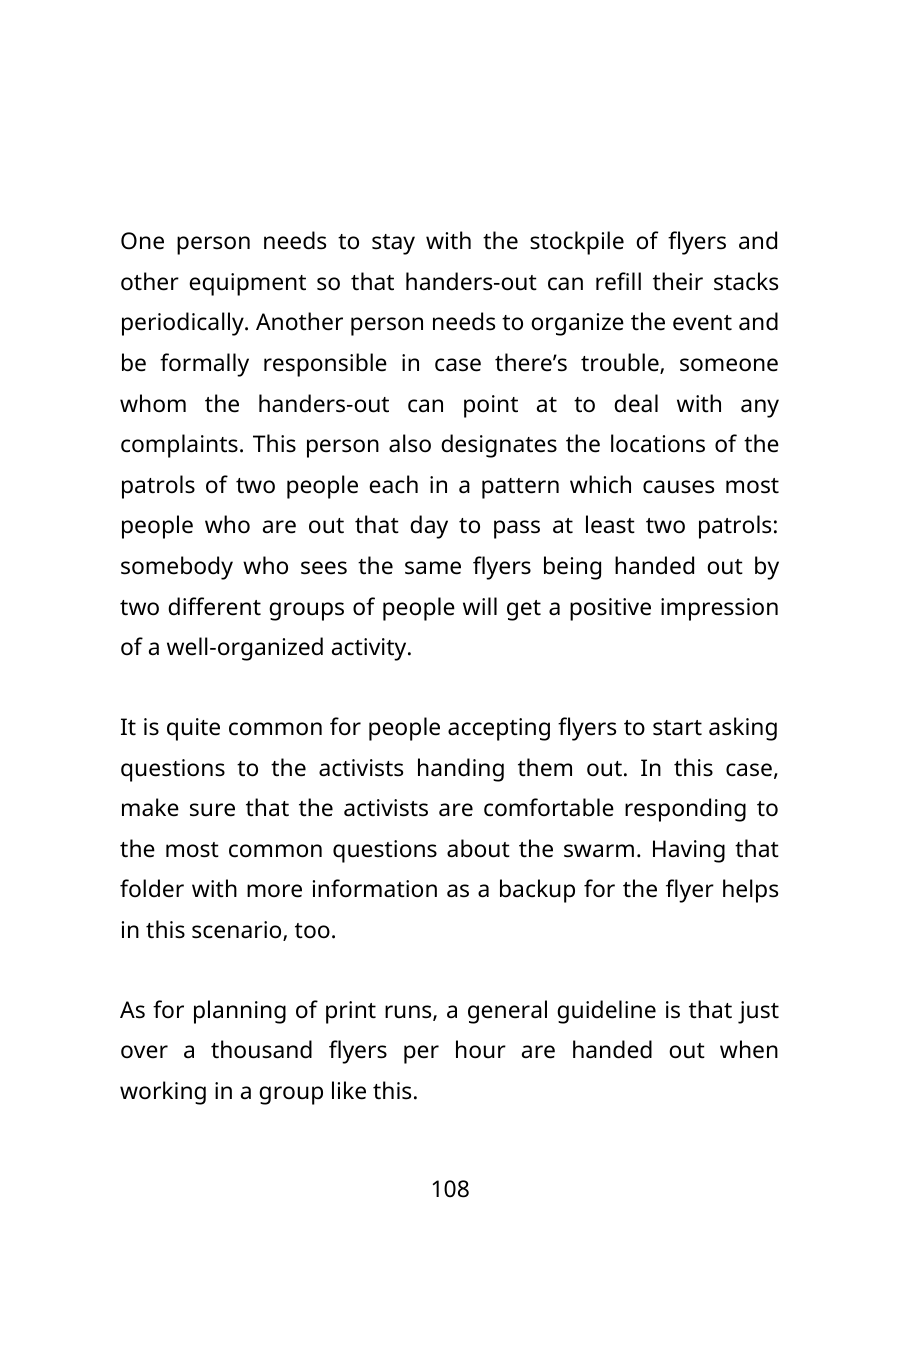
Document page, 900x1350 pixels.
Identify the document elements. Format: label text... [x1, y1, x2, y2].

text One person needs to stay with the stockpile of flyers and other equipment so that handers-out can refill their stacks periodically. Another person needs to organize the event and be formally responsible in case there’s trouble, someone whom the handers-out can point at to deal with any complaints. This person also designates the locations of the patrols of two people each in a pattern which causes most people who are out that day to pass at least two patrols: somebody who sees the same flyers being handed out by two different groups of people will get a positive impression of a well-organized activity. [120, 225, 780, 662]
text It is quite common for people accepting flyers to start asking questions to the activists handing them out. In this case, make sure that the activists are comfortable responding to the most common questions about the swarm. Having that folder with more information as a backup for the flyer helps in this scenario, too. [120, 711, 780, 945]
text As for planning of print runs, a general guideline is that just over a thousand flyers per hour are handed out when working in a group like this. [120, 993, 780, 1106]
